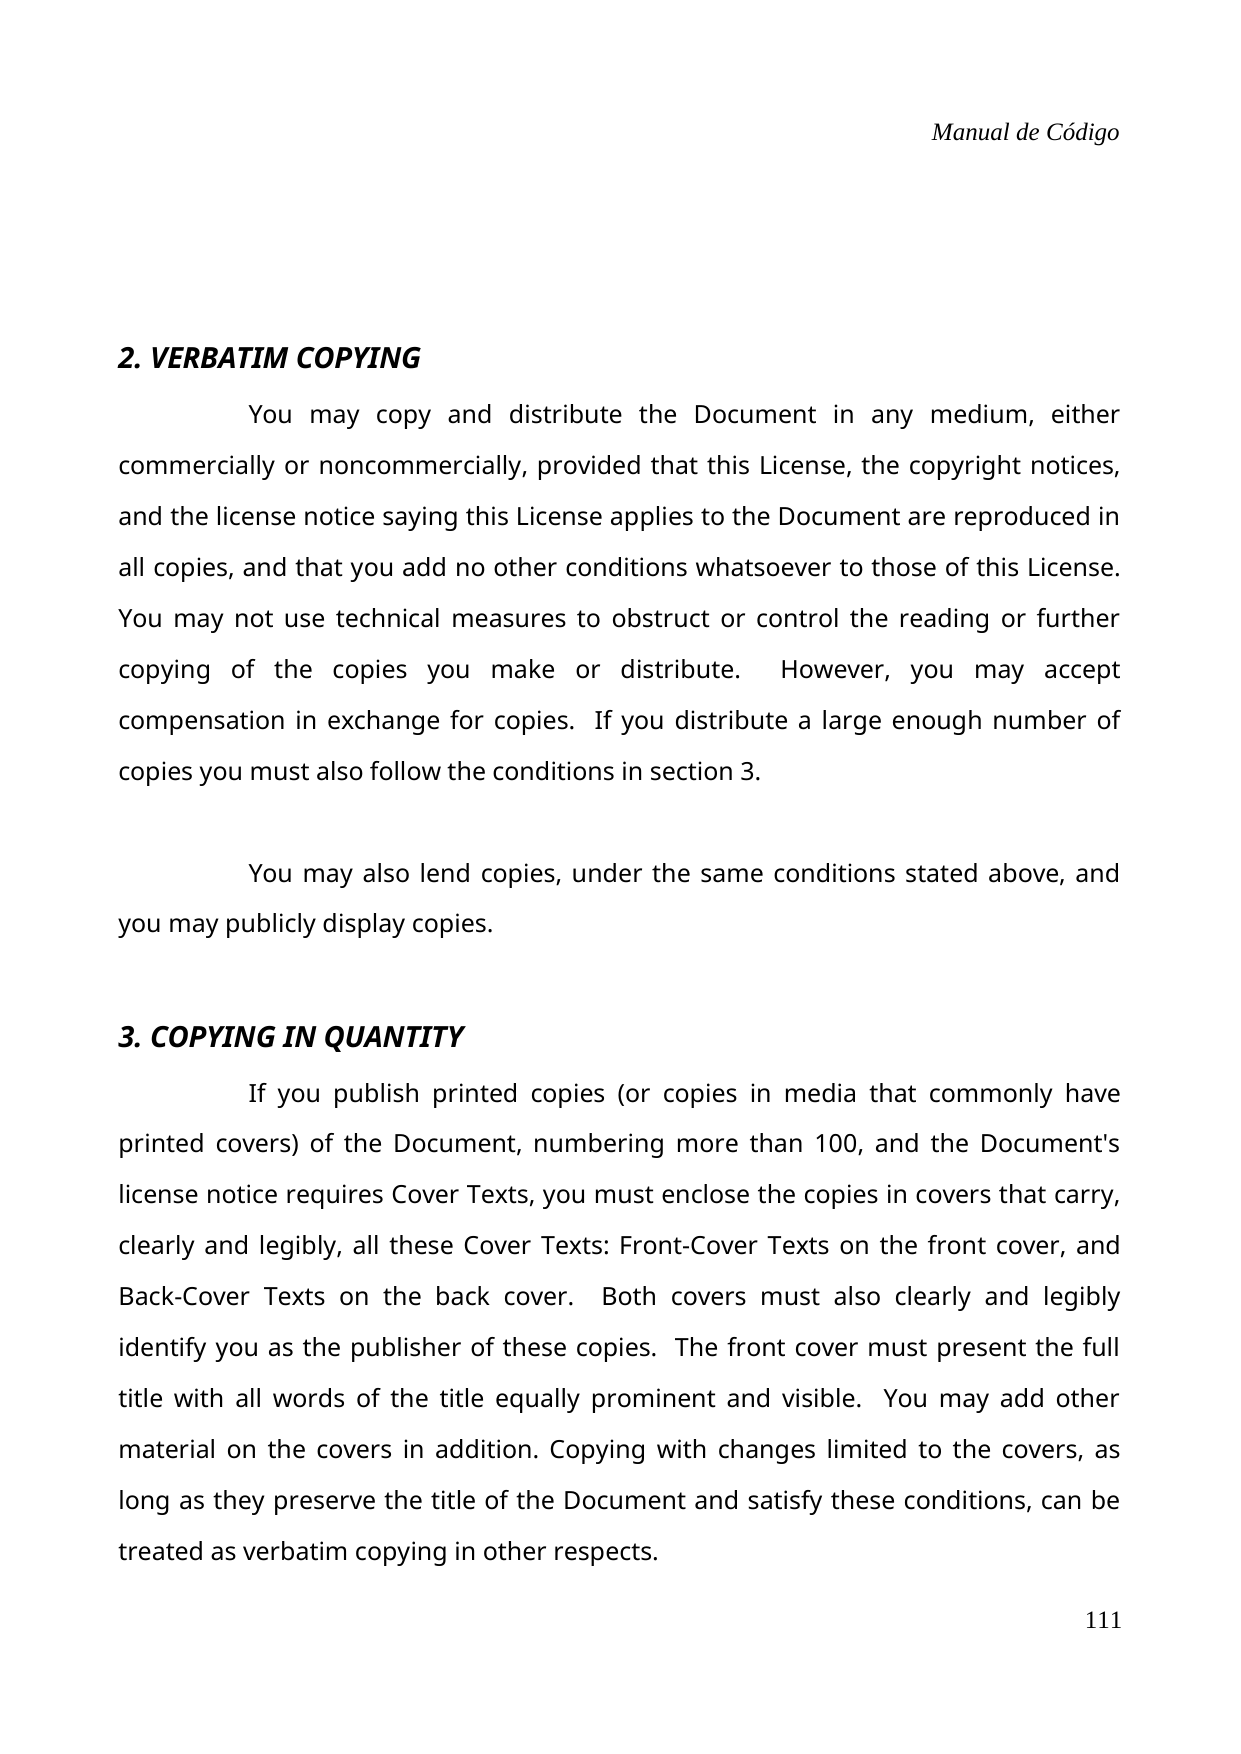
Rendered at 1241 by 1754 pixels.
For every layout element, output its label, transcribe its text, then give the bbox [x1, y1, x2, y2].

text You may copy and distribute the Document in any medium, either commercially or noncommercially, provided that this License, the copyright notices, and the license notice saying this License applies to the Document are reproduced in all copies, and that you add no other conditions whatsoever to those of this License. You may not use technical measures to obstruct or control the reading or further copying of the copies you make or distribute. However, you may accept compensation in exchange for copies. If you distribute a large enough number of copies you must also follow the conditions in section 3. [118, 397, 1122, 788]
subtitle 3. COPYING IN QUANTITY [118, 1016, 1122, 1056]
text If you publish printed copies (or copies in media that commonly have printed covers) of the Document, numbering more than 100, and the Document's license notice requires Cover Texts, you must enclose the copies in covers that carry, clearly and legibly, all these Cover Texts: Front-Cover Texts on the front cover, and Back-Cover Texts on the back cover. Both covers must also clearly and legibly identify you as the publisher of these copies. The front cover must present the full title with all words of the title equally prominent and visible. You may add other material on the covers in addition. Copying with changes limited to the covers, as long as they preserve the title of the Document and satisfy these conditions, can be treated as verbatim copying in other respects. [118, 1076, 1122, 1568]
text You may also lend copies, under the same conditions stated above, and you may publicly display copies. [118, 856, 1122, 940]
subtitle 2. VERBATIM COPYING [118, 338, 1122, 377]
